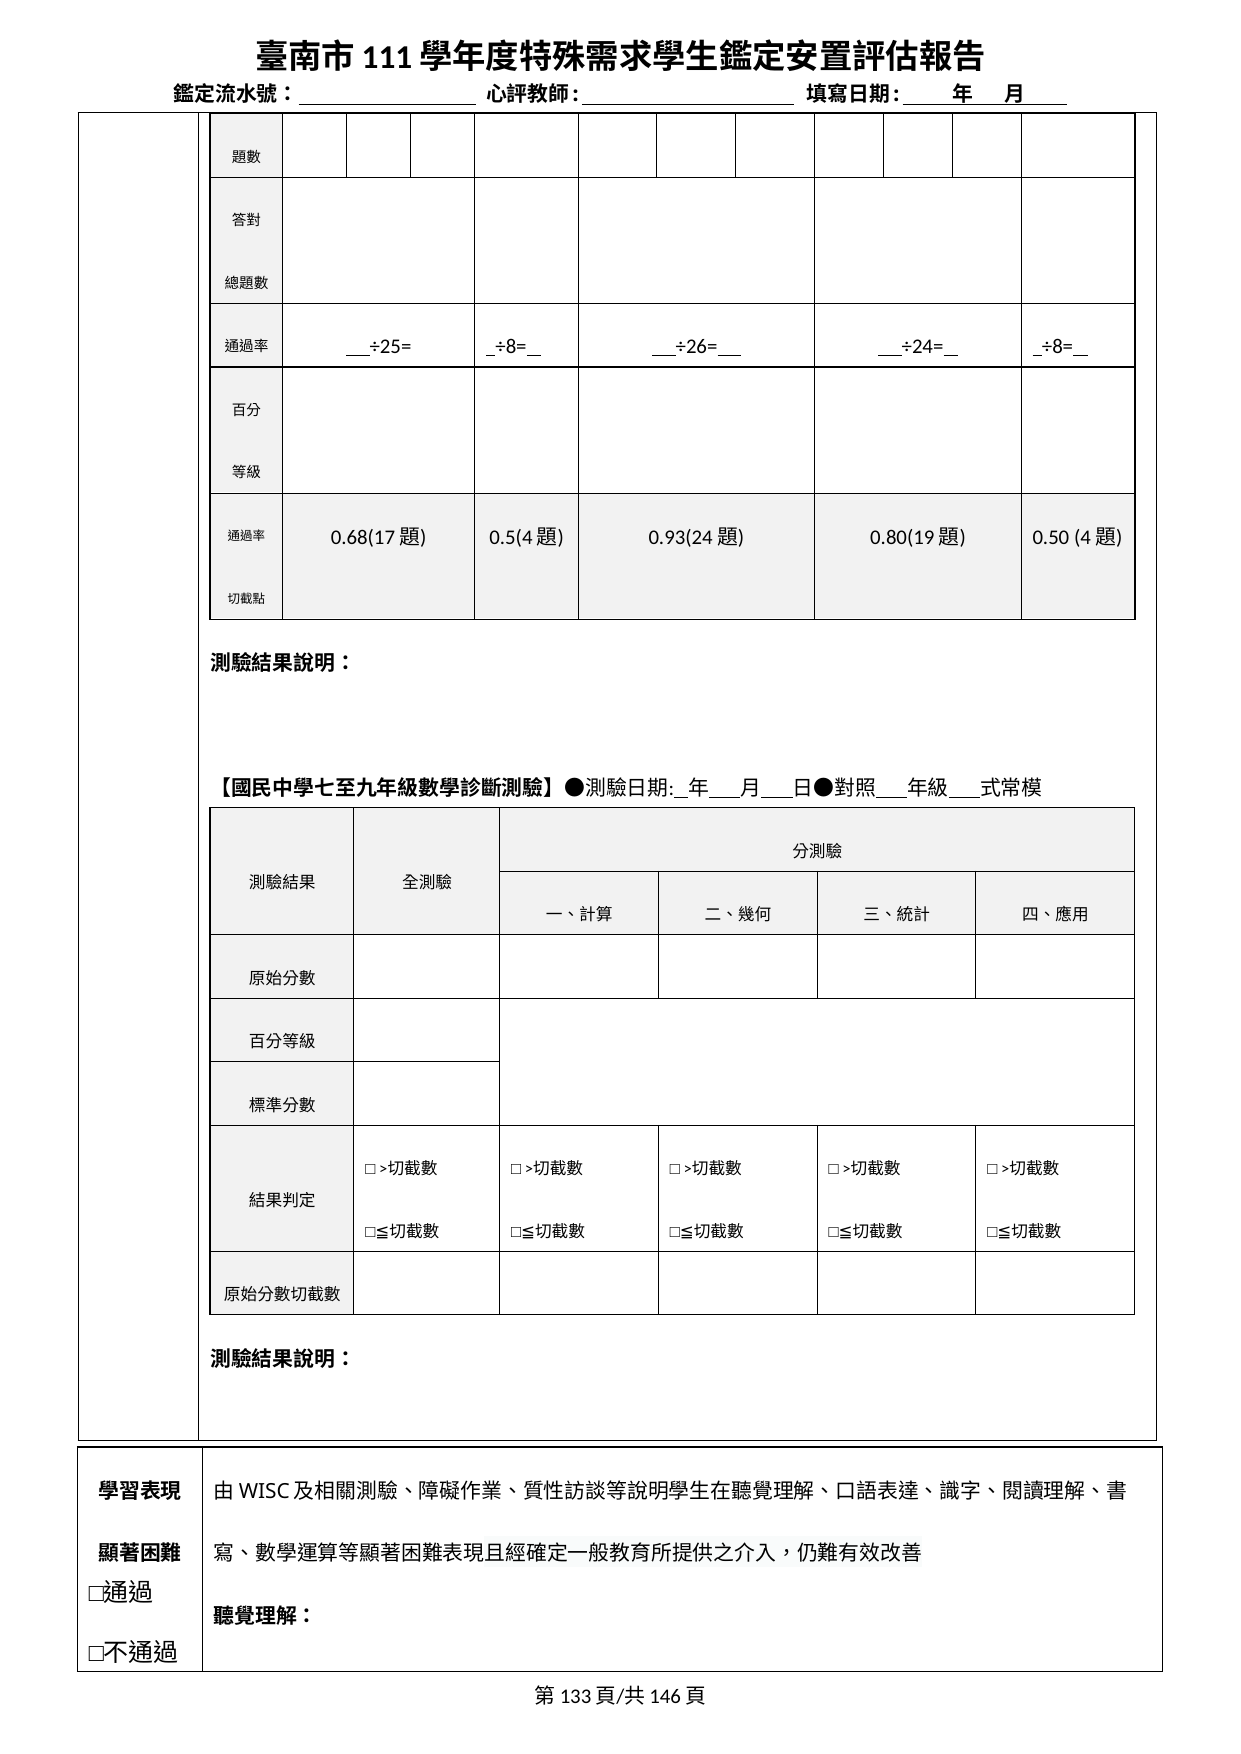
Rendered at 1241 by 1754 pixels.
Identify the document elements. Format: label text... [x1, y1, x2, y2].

table_cell 一、計算 [500, 872, 658, 934]
table_cell 0.5(4題) [475, 494, 578, 618]
table_cell [884, 114, 952, 177]
table_cell [500, 1252, 658, 1314]
table_cell [500, 935, 658, 998]
table_header 測驗結果 [211, 808, 353, 934]
table_cell [475, 178, 578, 303]
table_cell [579, 178, 814, 303]
table_cell 0.93(24題) [579, 494, 814, 618]
table_cell [818, 935, 975, 998]
table_cell □ >切截數 □≦切截數 [659, 1126, 817, 1251]
table_cell [500, 999, 1134, 1125]
table_cell 0.68(17題) [283, 494, 474, 618]
table_cell 原始分數 [211, 935, 353, 998]
table_cell [815, 368, 1021, 492]
table_cell 0.50 (4題) [1022, 494, 1134, 618]
table_cell [818, 1252, 975, 1314]
table_cell [953, 114, 1021, 177]
table_cell [659, 935, 817, 998]
table_cell [976, 1252, 1134, 1314]
table_cell [579, 368, 814, 492]
table_cell [1022, 178, 1134, 303]
table_cell 四、應用 [976, 872, 1134, 934]
table_cell [976, 935, 1134, 998]
table_cell [1157, 112, 1162, 1440]
table_cell [736, 114, 814, 177]
table_cell □ >切截數 □≦切截數 [976, 1126, 1134, 1251]
table_cell [283, 178, 474, 303]
table_cell [347, 114, 410, 177]
table_cell □ >切截數 □≦切截數 [354, 1126, 499, 1251]
table_cell [1022, 368, 1134, 492]
table_cell 0.80(19題) [815, 494, 1021, 618]
table_cell ÷8= [475, 304, 578, 366]
table_cell 題數 [211, 114, 282, 177]
table_cell ÷26= [579, 304, 814, 366]
table_cell [354, 1062, 499, 1125]
table_cell ÷8= [1022, 304, 1134, 366]
table_cell [815, 114, 883, 177]
table_header 分測驗 [500, 808, 1134, 871]
table_cell ÷25= [283, 304, 474, 366]
table_cell 百分 等級 [211, 368, 282, 492]
table_cell [475, 368, 578, 492]
table_cell 原始分數切截數 [211, 1252, 353, 1314]
table_cell [354, 1252, 499, 1314]
table_cell 三、統計 [818, 872, 975, 934]
table_cell 答對 總題數 [211, 178, 282, 303]
table_cell [1022, 114, 1134, 177]
table_cell [657, 114, 735, 177]
table_cell 測驗結果說明： 【國民中學七至九年級數學診斷測驗】●測驗日期: 年 月 日●對照 年級 式常模 測驗結果說明： [199, 113, 1156, 1440]
table_cell [475, 114, 578, 177]
table_cell [815, 178, 1021, 303]
table_cell [579, 114, 656, 177]
table_cell □ >切截數 □≦切截數 [818, 1126, 975, 1251]
table_cell ÷24= [815, 304, 1021, 366]
table_cell [283, 368, 474, 492]
table_cell 二、幾何 [659, 872, 817, 934]
table_cell [283, 114, 346, 177]
table_cell [354, 999, 499, 1061]
table_cell 通過率 切截點 [211, 494, 282, 618]
table_cell [79, 113, 198, 1440]
table_cell 標準分數 [211, 1062, 353, 1125]
table_cell [354, 935, 499, 998]
table_cell □ >切截數 □≦切截數 [500, 1126, 658, 1251]
table_cell [659, 1252, 817, 1314]
table_cell [411, 114, 474, 177]
table_cell 通過率 [211, 304, 282, 366]
table_cell 百分等級 [211, 999, 353, 1061]
table_header 由WISC及相關測驗、障礙作業、質性訪談等說明學生在聽覺理解、口語表達、識字、閱讀理解、書寫、數學運算等顯著困難表現且經確定一般教育所提供之介入，仍難有效改善 聽覺理解： [203, 1448, 1162, 1671]
table_header 全測驗 [354, 808, 499, 934]
table_cell 結果判定 [211, 1126, 353, 1251]
table_header 學習表現 顯著困難 □通過 □不通過 [78, 1448, 202, 1671]
